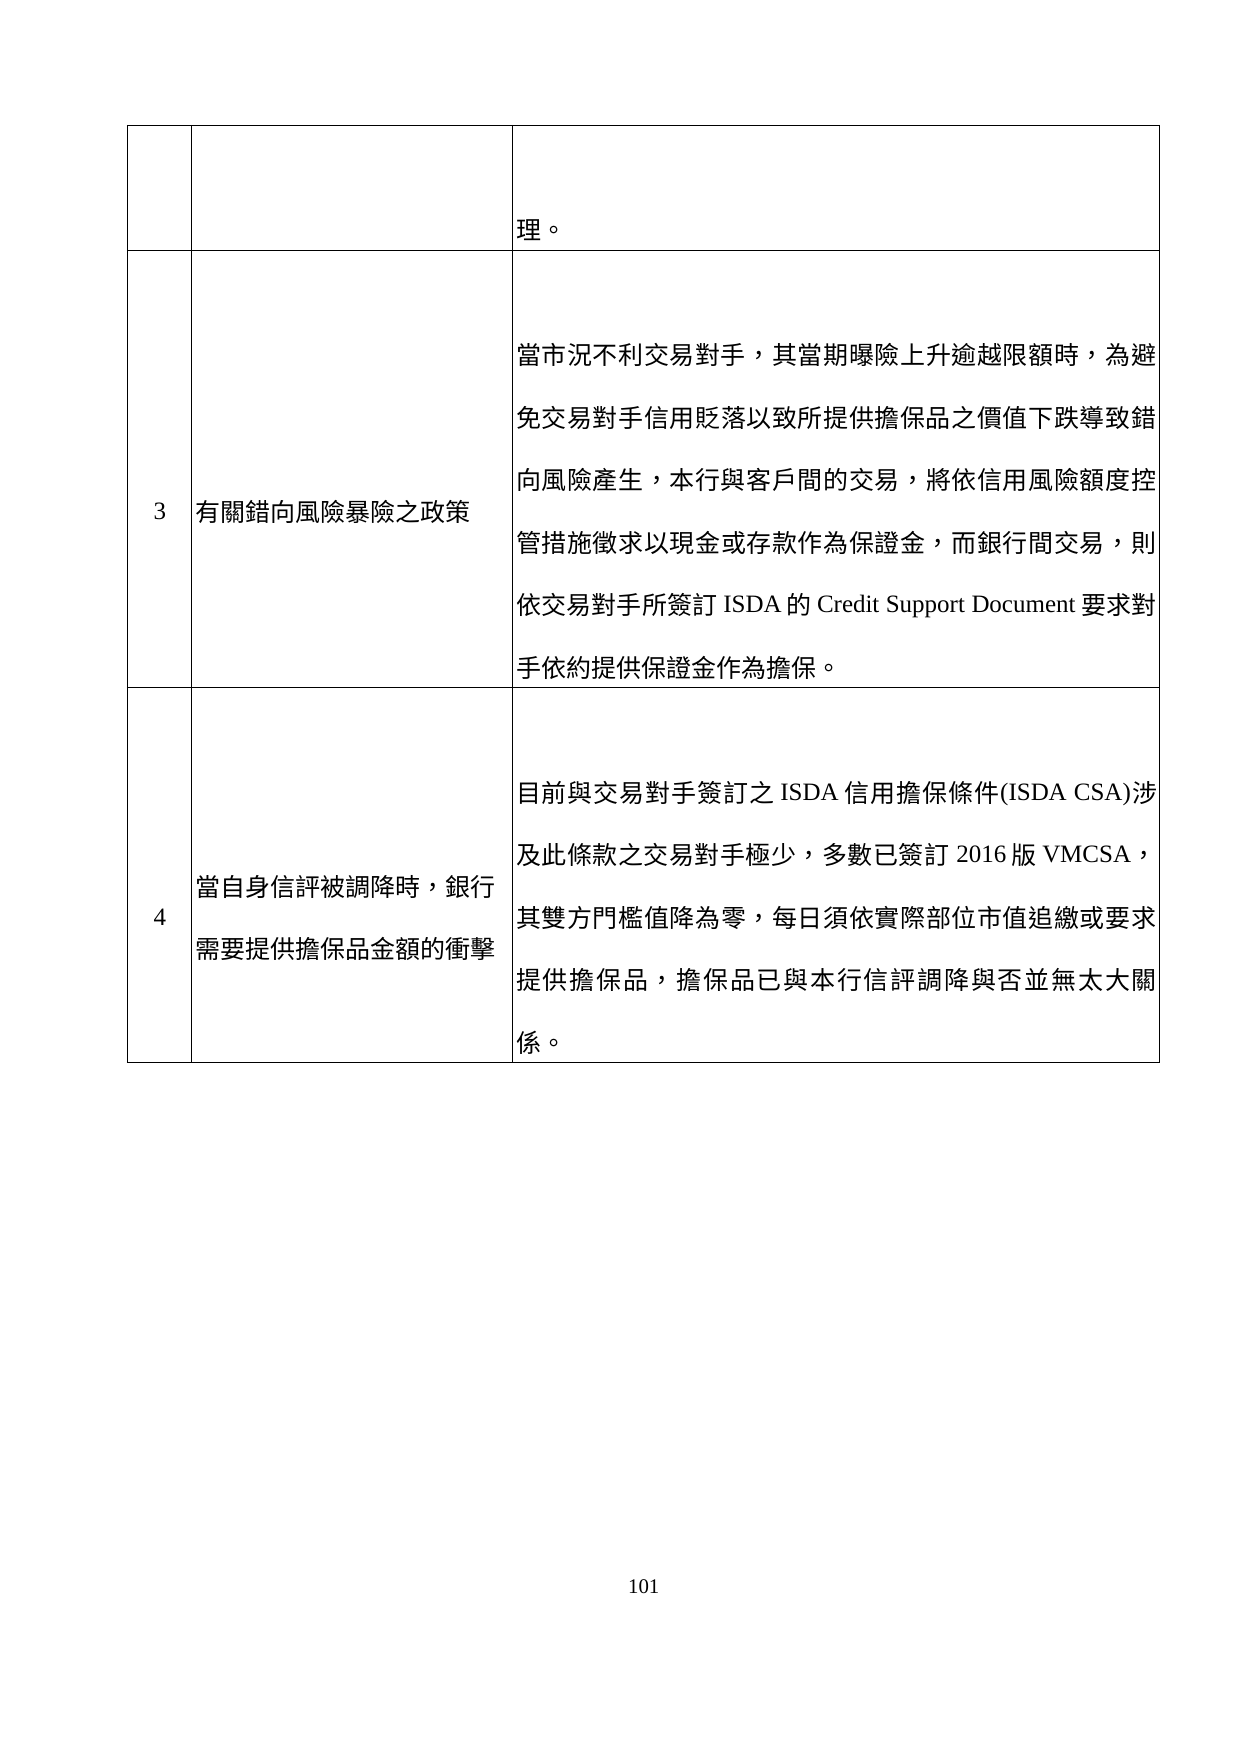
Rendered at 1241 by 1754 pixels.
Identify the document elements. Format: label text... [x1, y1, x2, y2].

table_cell 當市況不利交易對手，其當期曝險上升逾越限額時，為避免交易對手信用貶落以致所提供擔保品之價值下跌導致錯向風險產生，本行與客戶間的交易，將依信用風險額度控管措施徵求以現金或存款作為保證金，而銀行間交易，則依交易對手所簽訂ISDA的Credit Support Document要求對手依約提供保證金作為擔保。 [513, 251, 1159, 687]
table_cell 理。 [513, 126, 1159, 250]
table_cell 有關錯向風險暴險之政策 [192, 251, 512, 687]
table_cell [128, 126, 191, 250]
table_cell 當自身信評被調降時，銀行需要提供擔保品金額的衝擊 [192, 688, 512, 1062]
table_cell 4 [128, 688, 191, 1062]
table_cell [192, 126, 512, 250]
table_cell 目前與交易對手簽訂之ISDA信用擔保條件(ISDA CSA)涉及此條款之交易對手極少，多數已簽訂2016版VMCSA，其雙方門檻值降為零，每日須依實際部位市值追繳或要求提供擔保品，擔保品已與本行信評調降與否並無太大關係。 [513, 688, 1159, 1062]
table_cell 3 [128, 251, 191, 687]
